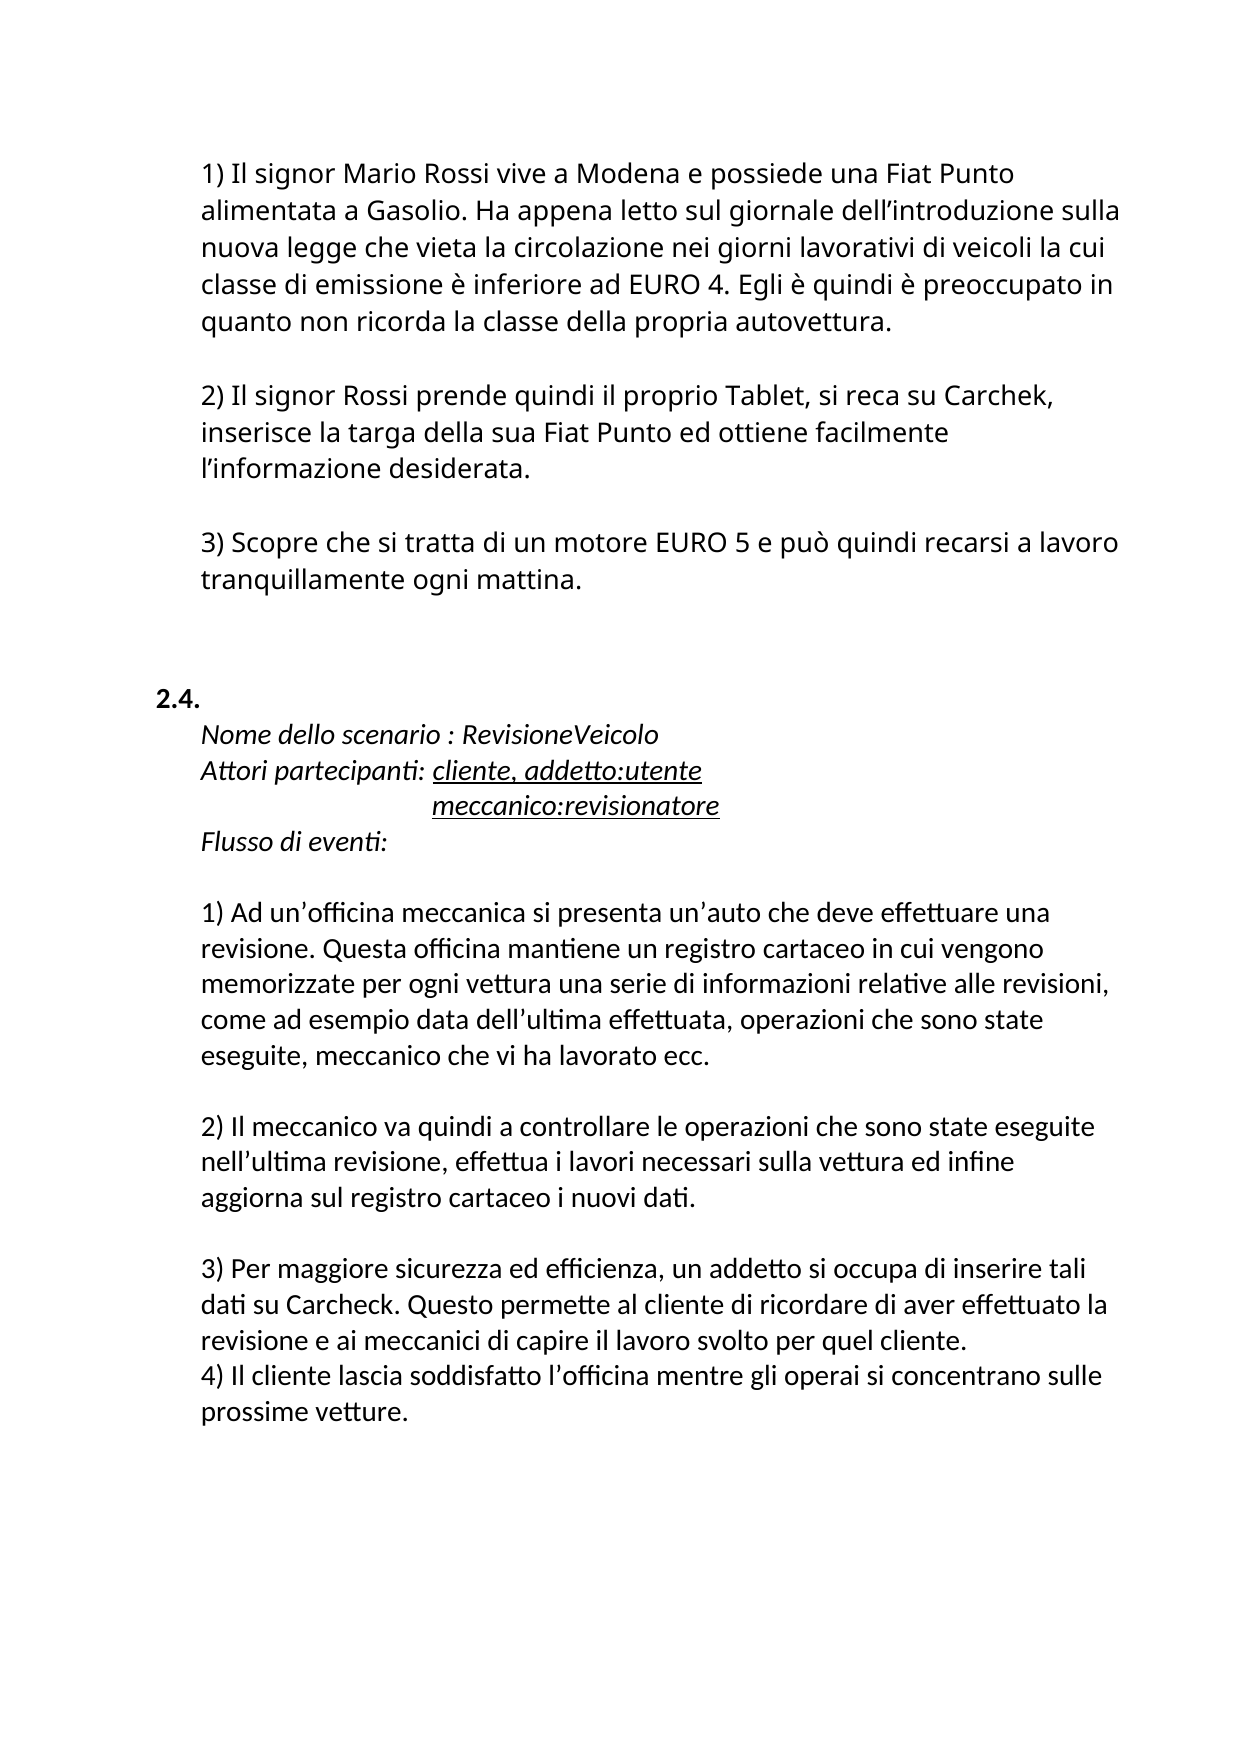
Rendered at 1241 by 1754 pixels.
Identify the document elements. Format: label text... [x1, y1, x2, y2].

list Nome dello scenario : RevisioneVeicolo Attori partecipanti: cliente, addetto:utente meccanico:revisionatore Flusso di eventi: 1) Ad un’officina meccanica si presenta un’auto che deve effettuare una revisione. Questa officina mantiene un registro cartaceo in cui vengono memorizzate per ogni vettura una serie di informazioni relative alle revisioni, come ad esempio data dell’ultima effettuata, operazioni che sono state eseguite, meccanico che vi ha lavorato ecc. 2) Il meccanico va quindi a controllare le operazioni che sono state eseguite nell’ultima revisione, effettua i lavori necessari sulla vettura ed infine aggiorna sul registro cartaceo i nuovi dati. 3) Per maggiore sicurezza ed efficienza, un addetto si occupa di inserire tali dati su Carcheck. Questo permette al cliente di ricordare di aver effettuato la revisione e ai meccanici di capire il lavoro svolto per quel cliente. 4) Il cliente lascia soddisfatto l’officina mentre gli operai si concentrano sulle prossime vetture. [156, 679, 1122, 1520]
list 1) Il signor Mario Rossi vive a Modena e possiede una Fiat Punto alimentata a Gasolio. Ha appena letto sul giornale dell’introduzione sulla nuova legge che vieta la circolazione nei giorni lavorativi di veicoli la cui classe di emissione è inferiore ad EURO 4. Egli è quindi è preoccupato in quanto non ricorda la classe della propria autovettura. 2) Il signor Rossi prende quindi il proprio Tablet, si reca su Carchek, inserisce la targa della sua Fiat Punto ed ottiene facilmente l’informazione desiderata. 3) Scopre che si tratta di un motore EURO 5 e può quindi recarsi a lavoro tranquillamente ogni mattina. [156, 118, 1122, 662]
